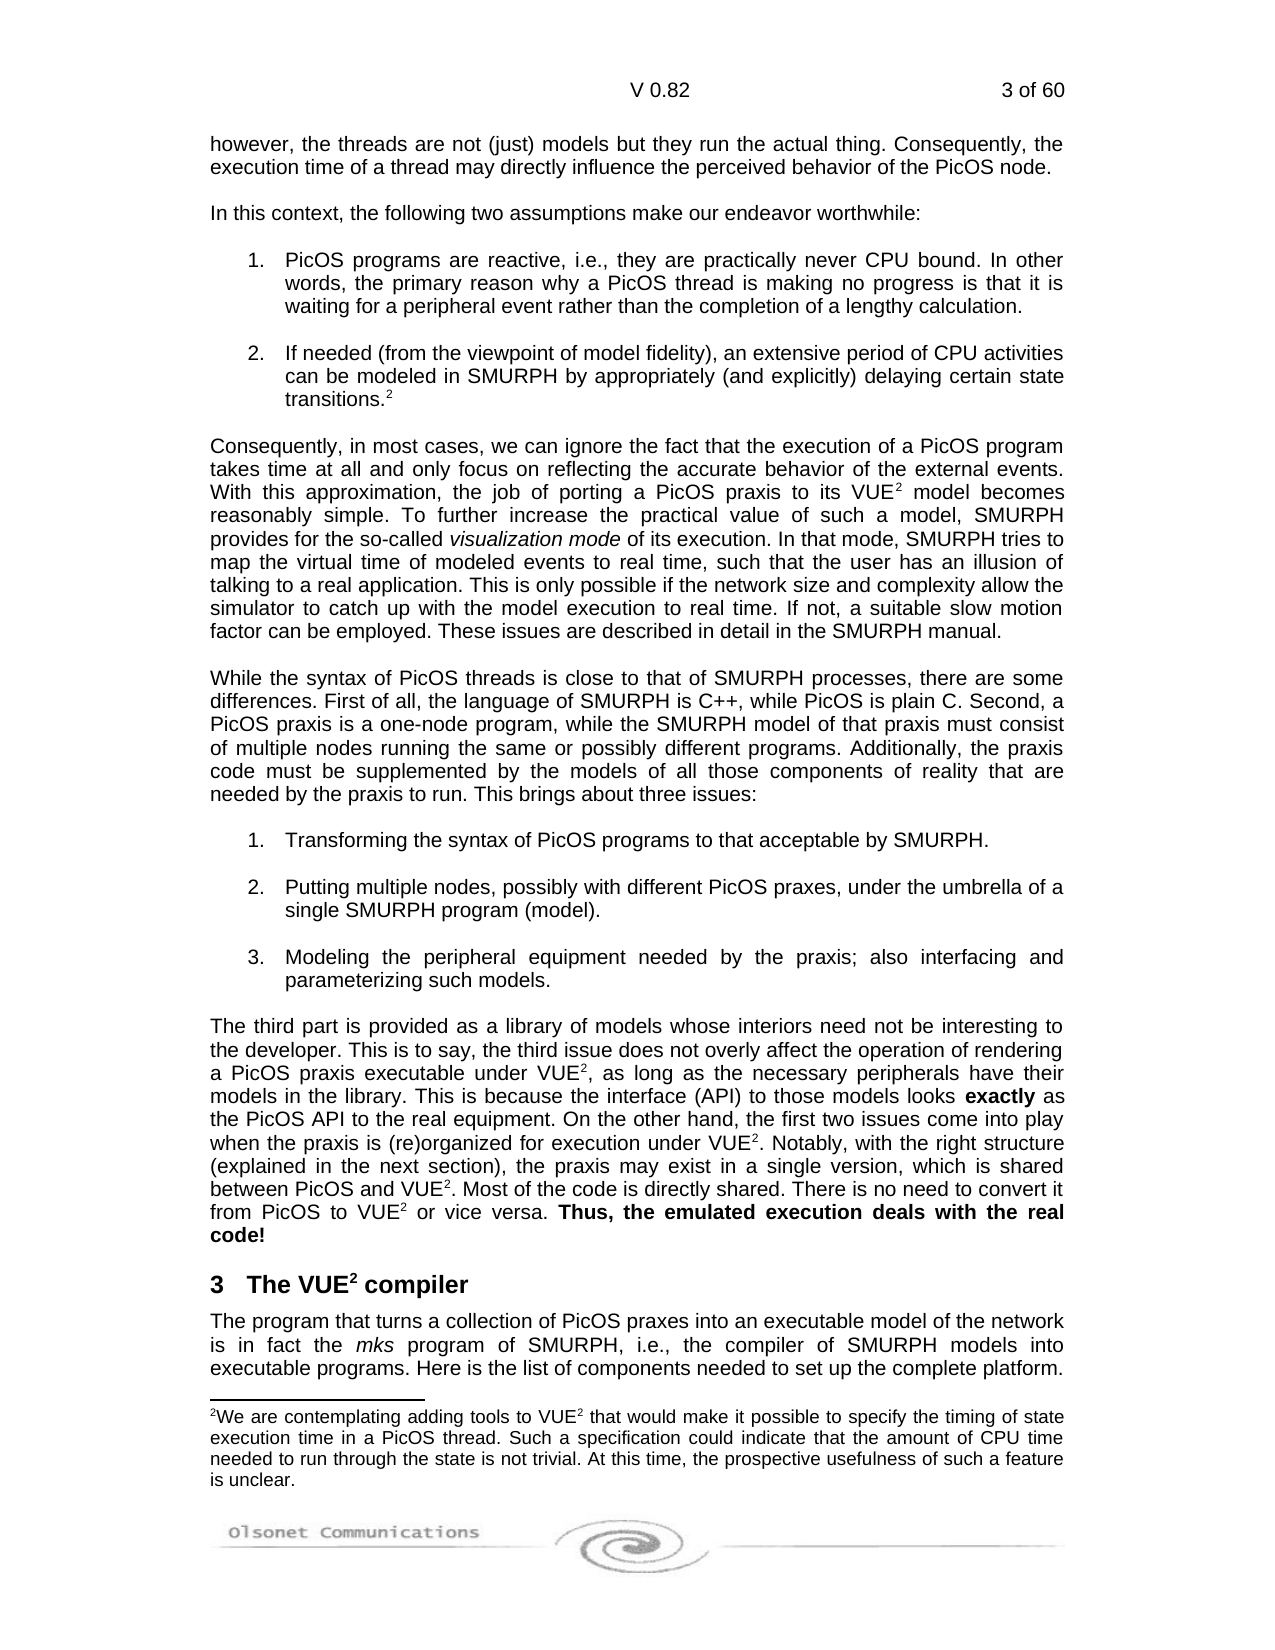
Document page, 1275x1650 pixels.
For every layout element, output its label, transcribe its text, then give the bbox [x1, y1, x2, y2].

list If needed (from the viewpoint of model fidelity), an extensive period of CPU activities can be modeled in SMURPH by appropriately (and explicitly) delaying certain state transitions. [247, 341, 1065, 411]
text In this context, the following two assumptions make our endeavor worthwhile: [210, 202, 1065, 225]
text While the syntax of PicOS threads is close to that of SMURPH processes, there are some differences. First of all, the language of SMURPH is C++, while PicOS is plain C. Second, a PicOS praxis is a one-node program, while the SMURPH model of that praxis must consist of multiple nodes running the same or possibly different programs. Additionally, the praxis code must be supplemented by the models of all those components of reality that are needed by the praxis to run. This brings about three issues: [210, 666, 1065, 806]
list Modeling the peripheral equipment needed by the praxis; also interfacing and parameterizing such models. [247, 945, 1065, 992]
list Transforming the syntax of PicOS programs to that acceptable by SMURPH. [247, 829, 1065, 852]
text The program that turns a collection of PicOS praxes into an executable model of the network is in fact the mks program of SMURPH, i.e., the compiler of SMURPH models into executable programs. Here is the list of components needed to set up the complete platform. [210, 1310, 1065, 1380]
list Putting multiple nodes, possibly with different PicOS praxes, under the umbrella of a single SMURPH program (model). [247, 876, 1065, 922]
list PicOS programs are reactive, i.e., they are practically never CPU bound. In other words, the primary reason why a PicOS thread is making no progress is that it is waiting for a peripheral event rather than the completion of a lengthy calculation. [247, 248, 1065, 318]
text Consequently, in most cases, we can ignore the fact that the execution of a PicOS program takes time at all and only focus on reflecting the accurate behavior of the external events. With this approximation, the job of porting a PicOS praxis to its VUE2 model becomes reasonably simple. To further increase the practical value of such a model, SMURPH provides for the so-called visualization mode of its execution. In that mode, SMURPH tries to map the virtual time of modeled events to real time, such that the user has an illusion of talking to a real application. This is only possible if the network size and complexity allow the simulator to catch up with the model execution to real time. If not, a suitable slow motion factor can be employed. These issues are described in detail in the SMURPH manual. [210, 434, 1065, 643]
text however, the threads are not (just) models but they run the actual thing. Consequently, the execution time of a thread may directly influence the perceived behavior of the PicOS node. [210, 132, 1065, 179]
picture [210, 1504, 1065, 1596]
subtitle The VUE2 compiler [210, 1270, 1065, 1298]
text The third part is provided as a library of models whose interiors need not be interesting to the developer. This is to say, the third issue does not overly affect the operation of rendering a PicOS praxis executable under VUE2, as long as the necessary peripherals have their models in the library. This is because the interface (API) to those models looks exactly as the PicOS API to the real equipment. On the other hand, the first two issues come into play when the praxis is (re)organized for execution under VUE2. Notably, with the right structure (explained in the next section), the praxis may exist in a single version, which is shared between PicOS and VUE2. Most of the code is directly shared. There is no need to convert it from PicOS to VUE2 or vice versa. Thus, the emulated execution deals with the real code! [210, 1015, 1065, 1247]
list We are contemplating adding tools to VUE2 that would make it possible to specify the timing of state execution time in a PicOS thread. Such a specification could indicate that the amount of CPU time needed to run through the state is not trivial. At this time, the prospective usefulness of such a feature is unclear. [210, 1406, 1065, 1490]
